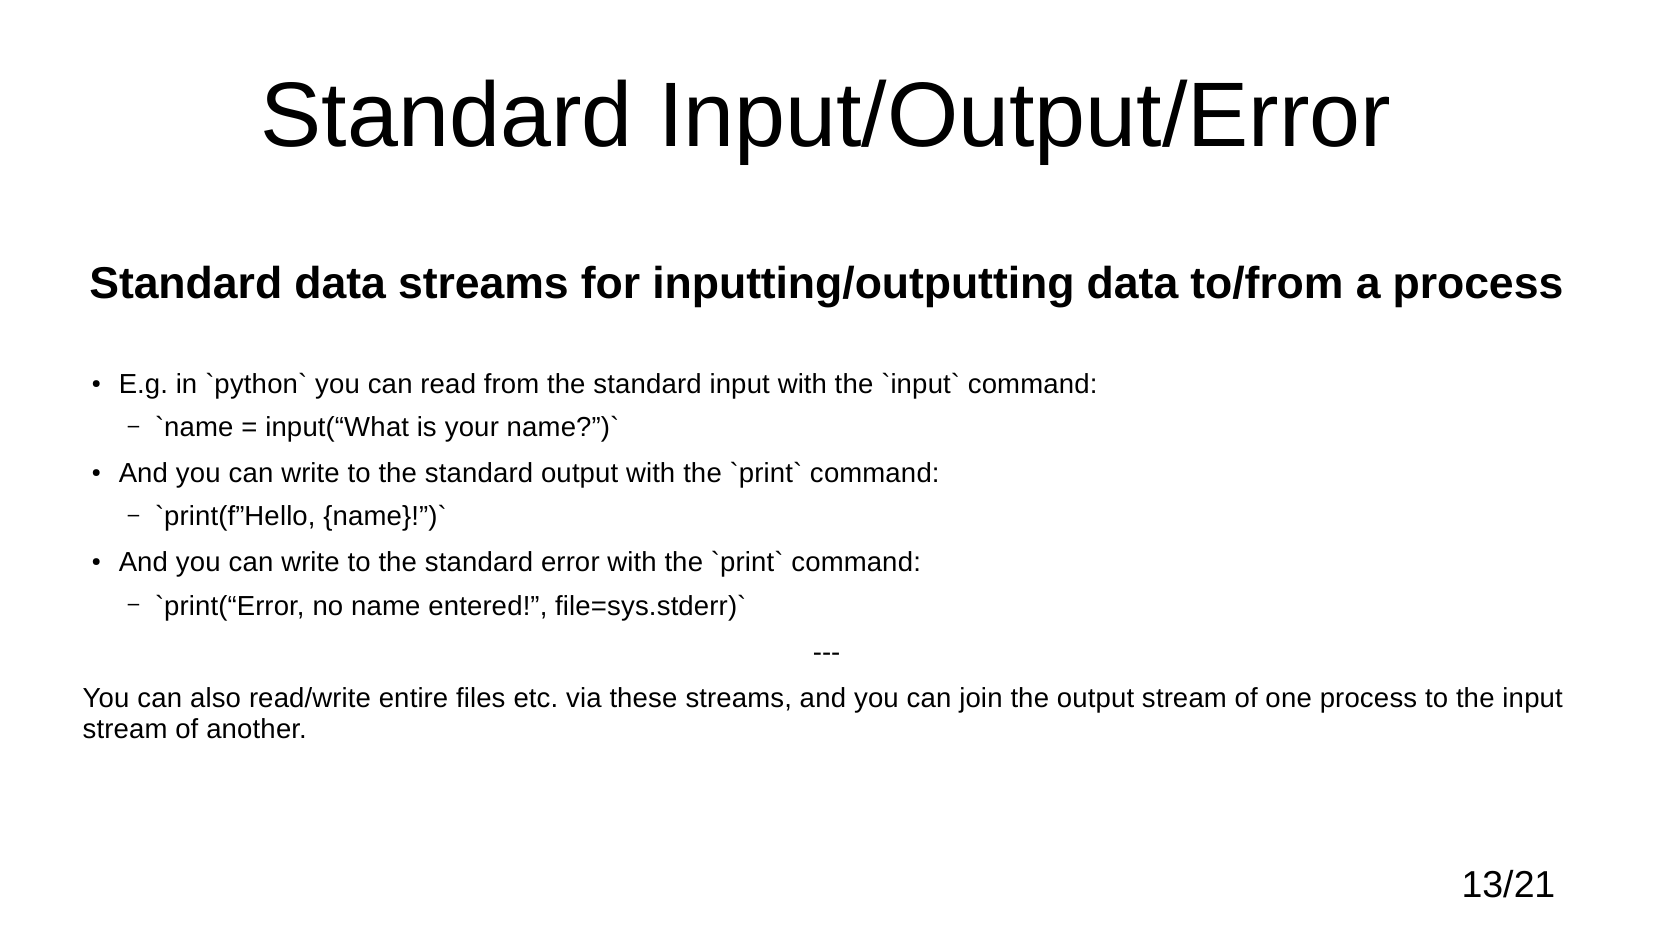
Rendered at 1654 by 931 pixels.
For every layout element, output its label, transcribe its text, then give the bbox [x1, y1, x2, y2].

list Standard data streams for inputting/outputting data to/from a process E.g. in `python` you can read from the standard input with the `input` command: `name = input(“What is your name?”)` And you can write to the standard output with the `print` command: `print(f”Hello, {name}!”)` And you can write to the standard error with the `print` command: `print(“Error, no name entered!”, file=sys.stderr)` --- You can also read/write entire files etc. via these streams, and you can join the output stream of one process to the input stream of another. [82, 257, 1571, 798]
title Standard Input/Output/Error [82, 37, 1571, 193]
text_box <number>/21 [1446, 856, 1625, 931]
